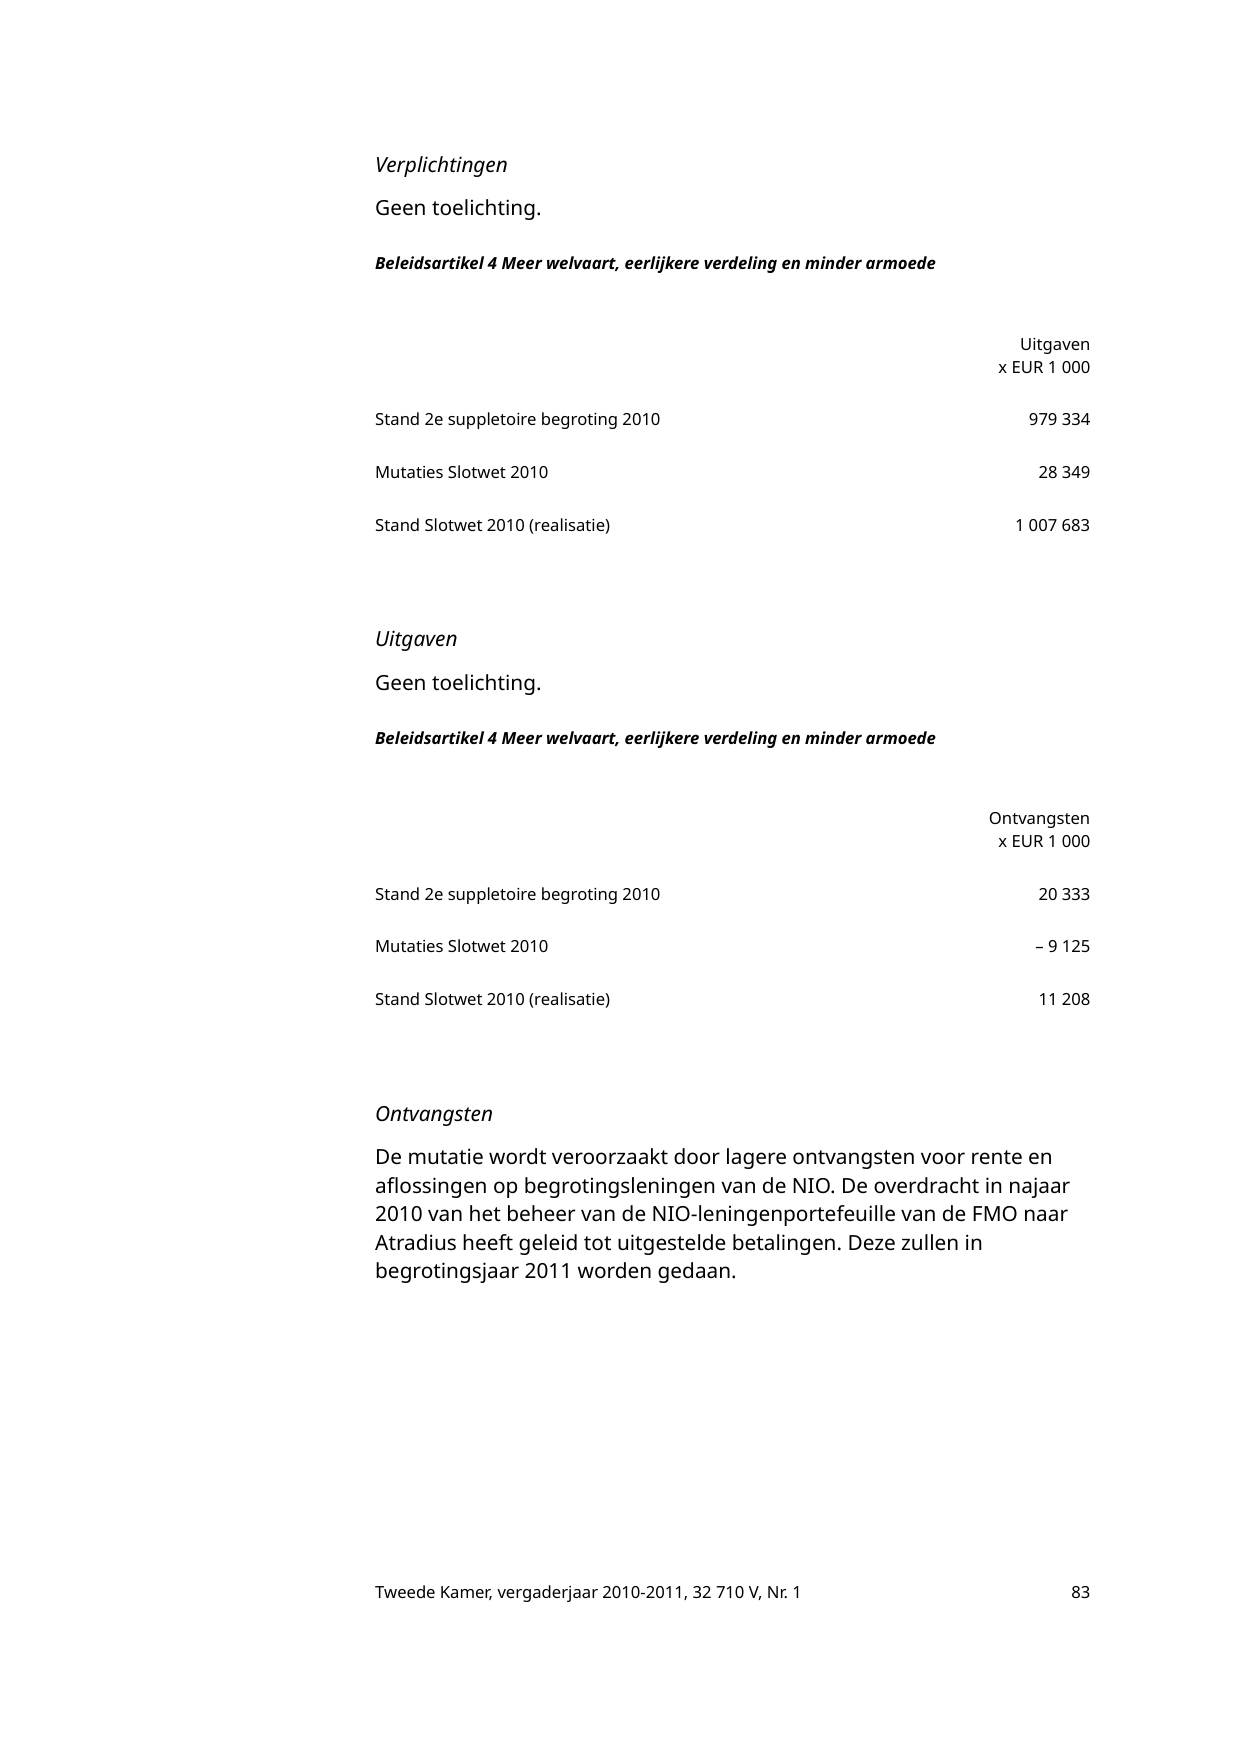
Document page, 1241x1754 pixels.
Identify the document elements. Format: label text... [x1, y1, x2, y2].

table_cell 1 007 683 [933, 513, 1090, 566]
table_cell Mutaties Slotwet 2010 [375, 461, 933, 513]
text Geen toelichting. [375, 193, 1090, 222]
table_cell 20 333 [933, 883, 1090, 935]
text Uitgaven [375, 624, 1090, 653]
text Ontvangsten [375, 1099, 1090, 1127]
table_cell – 9 125 [933, 935, 1090, 988]
text Verplichtingen [375, 150, 1090, 178]
table_cell Stand Slotwet 2010 (realisatie) [375, 988, 933, 1041]
table_cell 28 349 [933, 461, 1090, 513]
table_cell Stand 2e suppletoire begroting 2010 [375, 408, 933, 461]
table_cell Mutaties Slotwet 2010 [375, 935, 933, 988]
table_cell Stand Slotwet 2010 (realisatie) [375, 513, 933, 566]
table_header Uitgaven x EUR 1 000 [933, 333, 1090, 408]
table_header [375, 333, 933, 408]
table_header Ontvangsten x EUR 1 000 [933, 807, 1090, 882]
text Geen toelichting. [375, 668, 1090, 696]
table_cell 979 334 [933, 408, 1090, 461]
table_header [375, 807, 933, 882]
text De mutatie wordt veroorzaakt door lagere ontvangsten voor rente en aflossingen op begrotingsleningen van de NIO. De overdracht in najaar 2010 van het beheer van de NIO-leningenportefeuille van de FMO naar Atradius heeft geleid tot uitgestelde betalingen. Deze zullen in begrotingsjaar 2011 worden gedaan. [375, 1142, 1090, 1284]
text Beleidsartikel 4 Meer welvaart, eerlijkere verdeling en minder armoede [375, 726, 1090, 749]
text Beleidsartikel 4 Meer welvaart, eerlijkere verdeling en minder armoede [375, 252, 1090, 274]
table_cell Stand 2e suppletoire begroting 2010 [375, 883, 933, 935]
table_cell 11 208 [933, 988, 1090, 1041]
